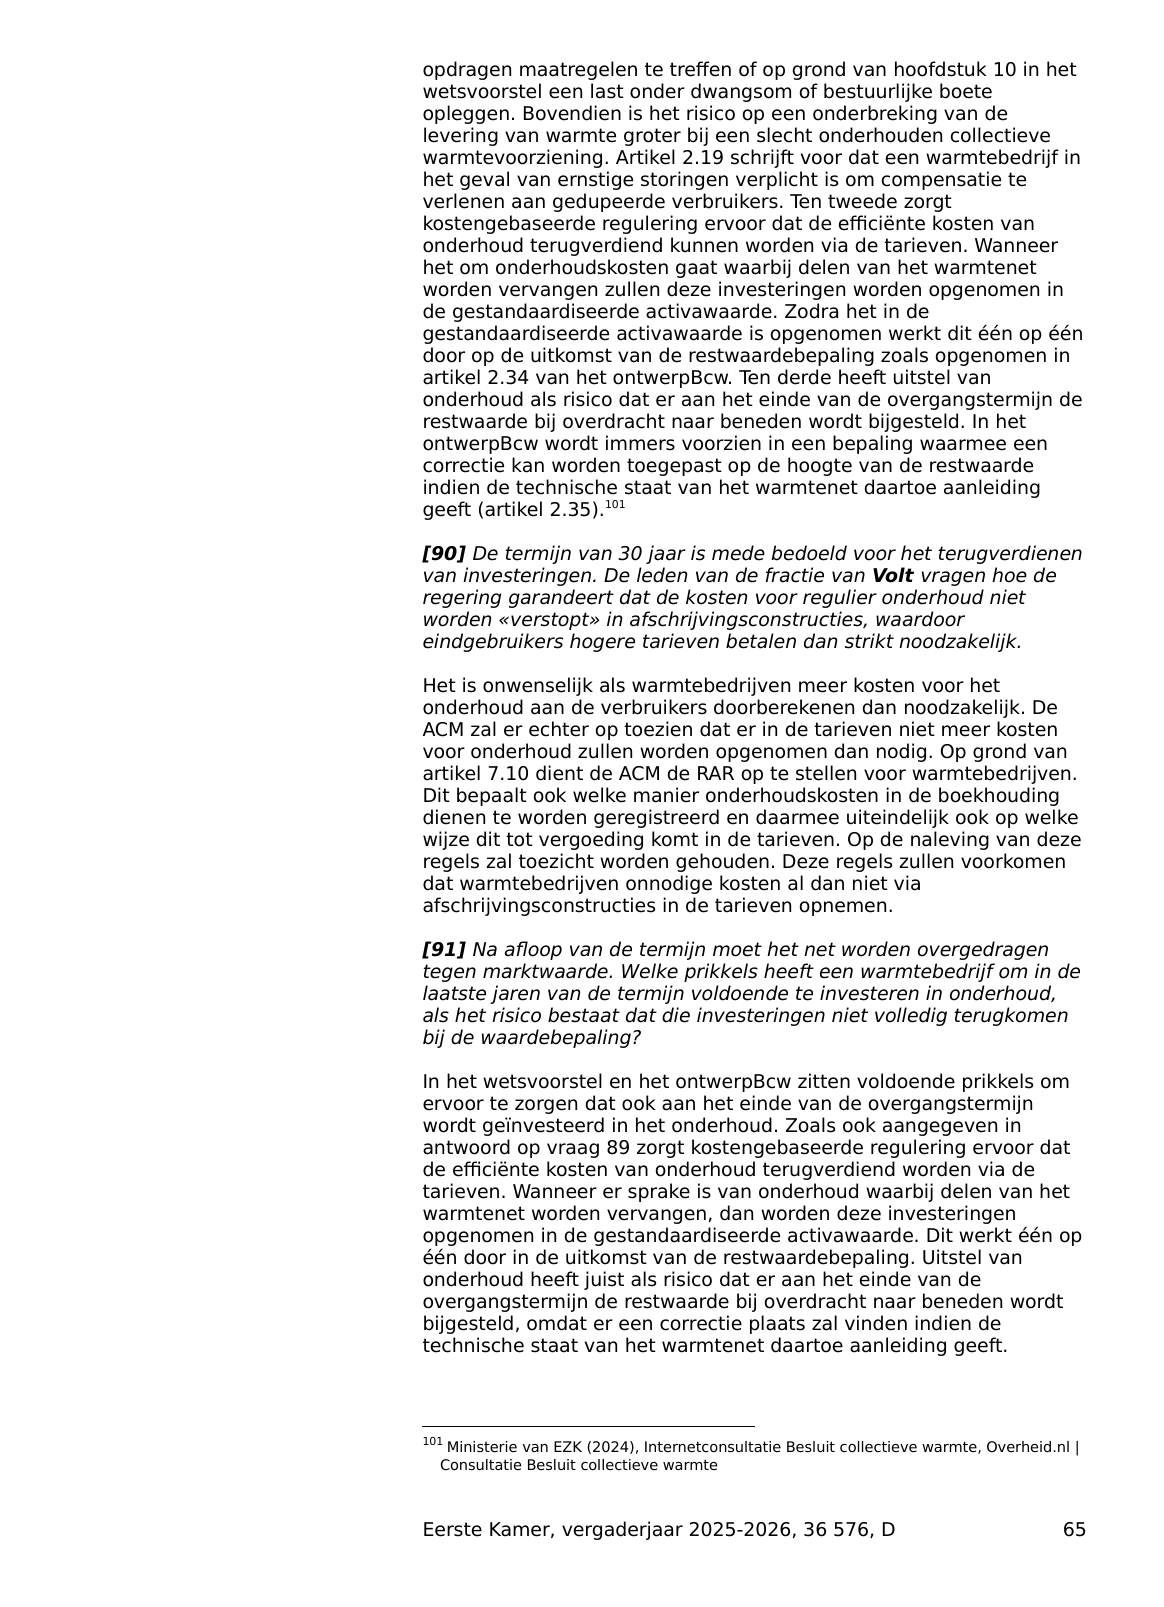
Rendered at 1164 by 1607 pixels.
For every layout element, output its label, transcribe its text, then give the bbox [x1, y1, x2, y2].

subtitle [91] Na afloop van de termijn moet het net worden overgedragen tegen marktwaarde. Welke prikkels heeft een warmtebedrijf om in de laatste jaren van de termijn voldoende te investeren in onderhoud, als het risico bestaat dat die investeringen niet volledig terugkomen bij de waardebepaling? [422, 939, 1087, 1049]
text Het is onwenselijk als warmtebedrijven meer kosten voor het onderhoud aan de verbruikers doorberekenen dan noodzakelijk. De ACM zal er echter op toezien dat er in de tarieven niet meer kosten voor onderhoud zullen worden opgenomen dan nodig. Op grond van artikel 7.10 dient de ACM de RAR op te stellen voor warmtebedrijven. Dit bepaalt ook welke manier onderhoudskosten in de boekhouding dienen te worden geregistreerd en daarmee uiteindelijk ook op welke wijze dit tot vergoeding komt in de tarieven. Op de naleving van deze regels zal toezicht worden gehouden. Deze regels zullen voorkomen dat warmtebedrijven onnodige kosten al dan niet via afschrijvingsconstructies in de tarieven opnemen. [422, 675, 1087, 917]
text Ministerie van EZK (2024), Internetconsultatie Besluit collectieve warmte, Overheid.nl | Consultatie Besluit collectieve warmte [422, 1435, 1087, 1474]
subtitle [90] De termijn van 30 jaar is mede bedoeld voor het terugverdienen van investeringen. De leden van de fractie van Volt vragen hoe de regering garandeert dat de kosten voor regulier onderhoud niet worden «verstopt» in afschrijvingsconstructies, waardoor eindgebruikers hogere tarieven betalen dan strikt noodzakelijk. [422, 543, 1087, 653]
text In het wetsvoorstel en het ontwerpBcw zitten voldoende prikkels om ervoor te zorgen dat ook aan het einde van de overgangstermijn wordt geïnvesteerd in het onderhoud. Zoals ook aangegeven in antwoord op vraag 89 zorgt kostengebaseerde regulering ervoor dat de efficiënte kosten van onderhoud terugverdiend worden via de tarieven. Wanneer er sprake is van onderhoud waarbij delen van het warmtenet worden vervangen, dan worden deze investeringen opgenomen in de gestandaardiseerde activawaarde. Dit werkt één op één door in de uitkomst van de restwaardebepaling. Uitstel van onderhoud heeft juist als risico dat er aan het einde van de overgangstermijn de restwaarde bij overdracht naar beneden wordt bijgesteld, omdat er een correctie plaats zal vinden indien de technische staat van het warmtenet daartoe aanleiding geeft. [422, 1071, 1087, 1357]
text opdragen maatregelen te treffen of op grond van hoofdstuk 10 in het wetsvoorstel een last onder dwangsom of bestuurlijke boete opleggen. Bovendien is het risico op een onderbreking van de levering van warmte groter bij een slecht onderhouden collectieve warmtevoorziening. Artikel 2.19 schrijft voor dat een warmtebedrijf in het geval van ernstige storingen verplicht is om compensatie te verlenen aan gedupeerde verbruikers. Ten tweede zorgt kostengebaseerde regulering ervoor dat de efficiënte kosten van onderhoud terugverdiend kunnen worden via de tarieven. Wanneer het om onderhoudskosten gaat waarbij delen van het warmtenet worden vervangen zullen deze investeringen worden opgenomen in de gestandaardiseerde activawaarde. Zodra het in de gestandaardiseerde activawaarde is opgenomen werkt dit één op één door op de uitkomst van de restwaardebepaling zoals opgenomen in artikel 2.34 van het ontwerpBcw. Ten derde heeft uitstel van onderhoud als risico dat er aan het einde van de overgangstermijn de restwaarde bij overdracht naar beneden wordt bijgesteld. In het ontwerpBcw wordt immers voorzien in een bepaling waarmee een correctie kan worden toegepast op de hoogte van de restwaarde indien de technische staat van het warmtenet daartoe aanleiding geeft (artikel 2.35). [422, 59, 1087, 521]
